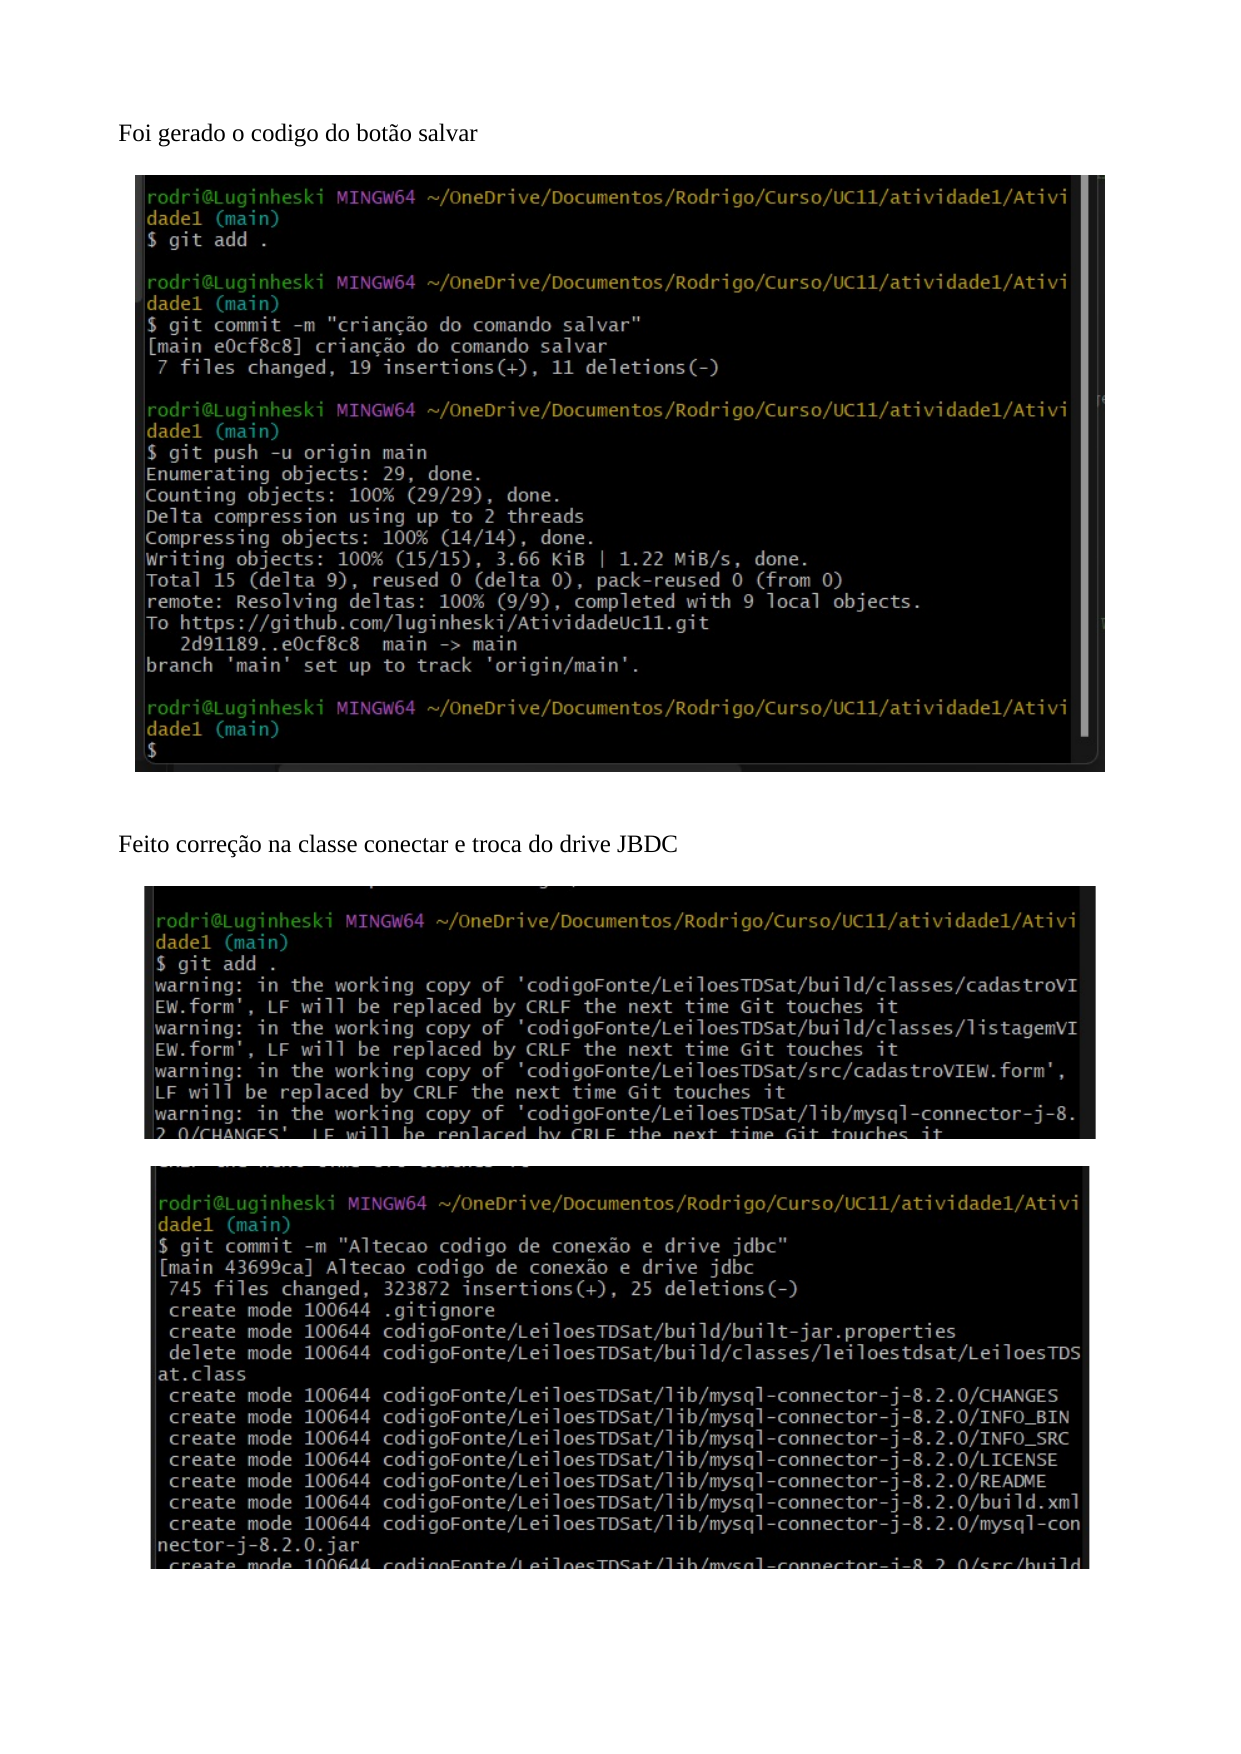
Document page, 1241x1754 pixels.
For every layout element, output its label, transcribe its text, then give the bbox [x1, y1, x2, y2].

picture [135, 175, 1105, 772]
text Foi gerado o codigo do botão salvar [118, 118, 1122, 147]
picture [144, 886, 1096, 1139]
picture [150, 1166, 1090, 1569]
text Feito correção na classe conectar e troca do drive JBDC [118, 829, 1122, 858]
